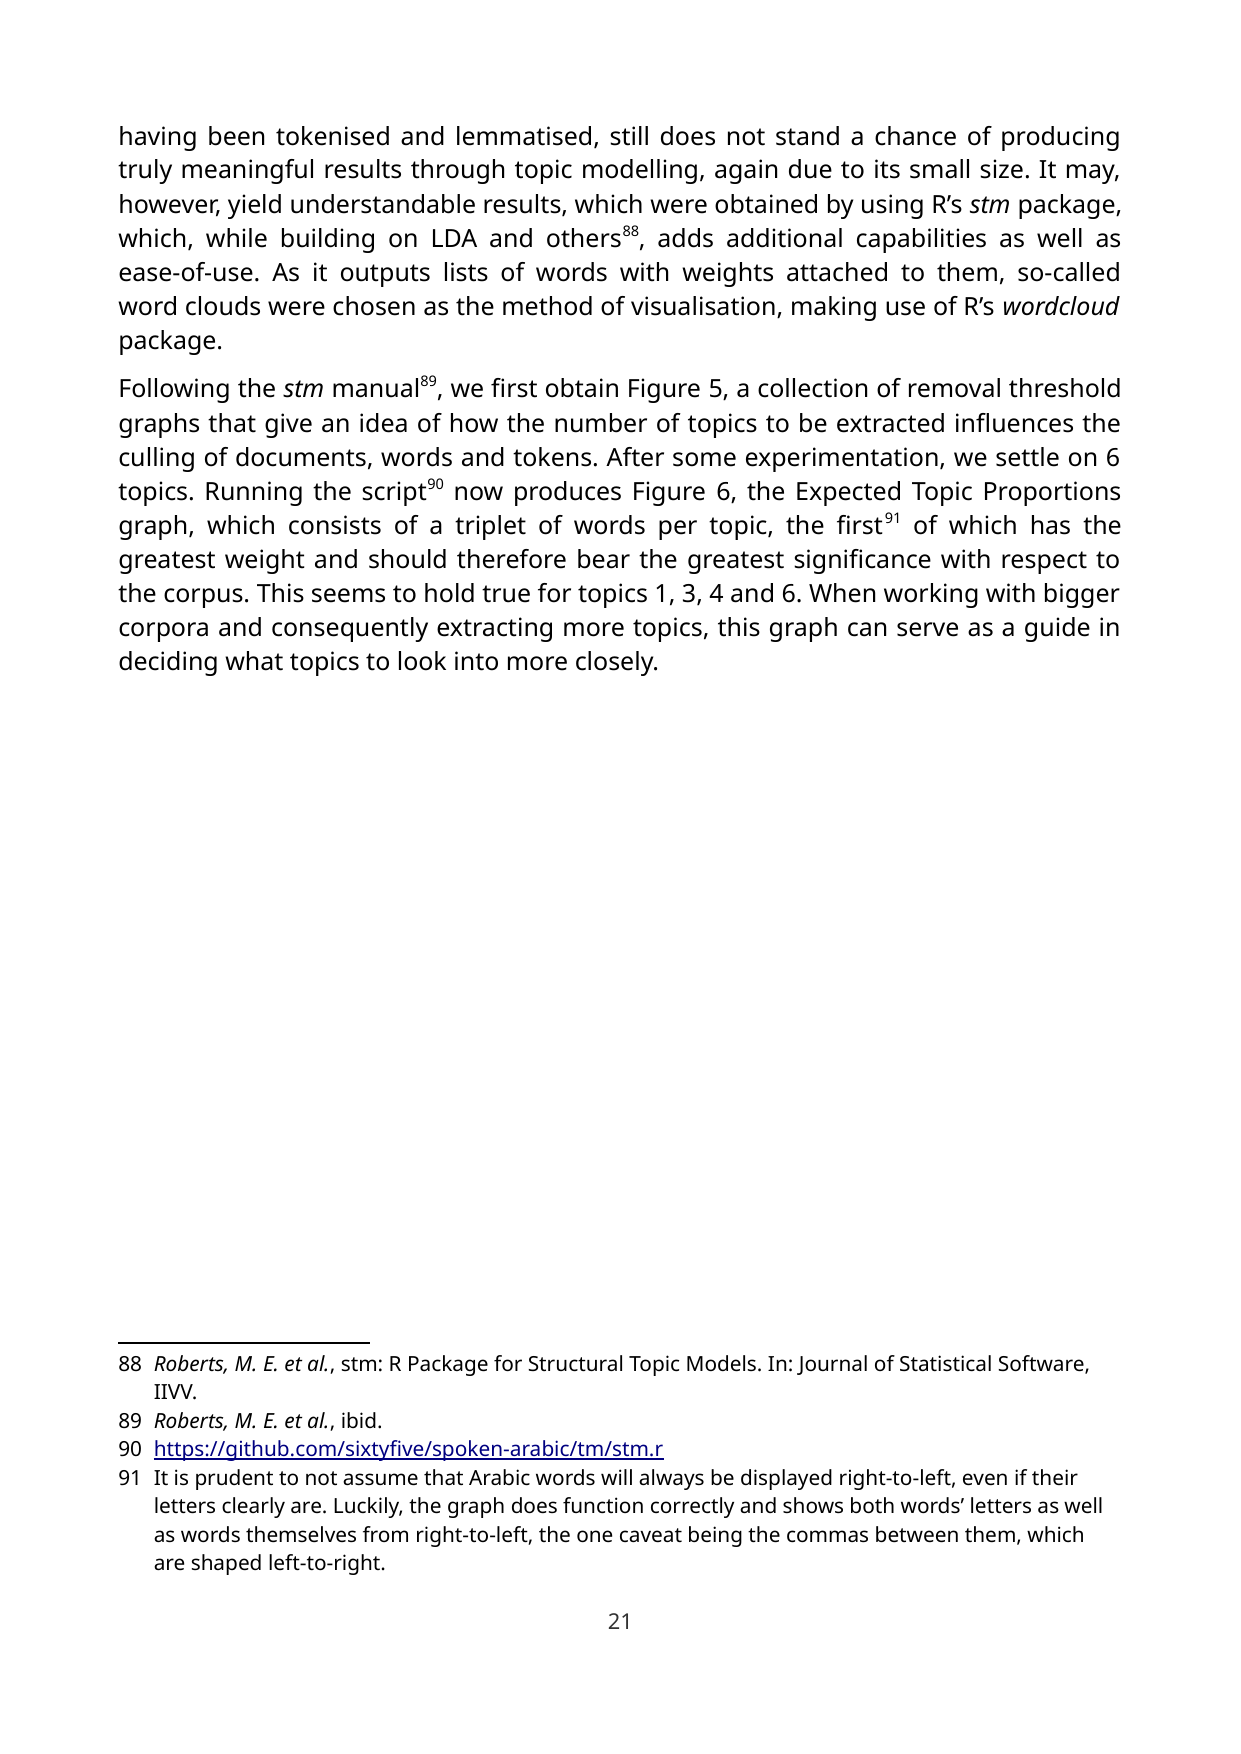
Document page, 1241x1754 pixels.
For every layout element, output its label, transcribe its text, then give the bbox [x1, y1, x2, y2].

text https://github.com/sixtyfive/spoken-arabic/tm/stm.r [118, 1434, 1122, 1463]
text It is prudent to not assume that Arabic words will always be displayed right-to-left, even if their letters clearly are. Luckily, the graph does function correctly and shows both words’ letters as well as words themselves from right-to-left, the one caveat being the commas between them, which are shaped left-to-right. [118, 1463, 1122, 1577]
text Roberts, M. E. et al., stm: R Package for Structural Topic Models. In: Journal of Statistical Software, IIVV. [118, 1349, 1122, 1406]
text having been tokenised and lemmatised, still does not stand a chance of producing truly meaningful results through topic modelling, again due to its small size. It may, however, yield understandable results, which were obtained by using R’s stm package, which, while building on LDA and others, adds additional capabilities as well as ease-of-use. As it outputs lists of words with weights attached to them, so-called word clouds were chosen as the method of visualisation, making use of R’s wordcloud package. [118, 118, 1122, 357]
text Following the stm manual, we first obtain Figure 5, a collection of removal threshold graphs that give an idea of how the number of topics to be extracted influences the culling of documents, words and tokens. After some experimentation, we settle on 6 topics. Running the script now produces Figure 6, the Expected Topic Proportions graph, which consists of a triplet of words per topic, the first of which has the greatest weight and should therefore bear the greatest significance with respect to the corpus. This seems to hold true for topics 1, 3, 4 and 6. When working with bigger corpora and consequently extracting more topics, this graph can serve as a guide in deciding what topics to look into more closely. [118, 371, 1122, 678]
text Roberts, M. E. et al., ibid. [118, 1406, 1122, 1434]
